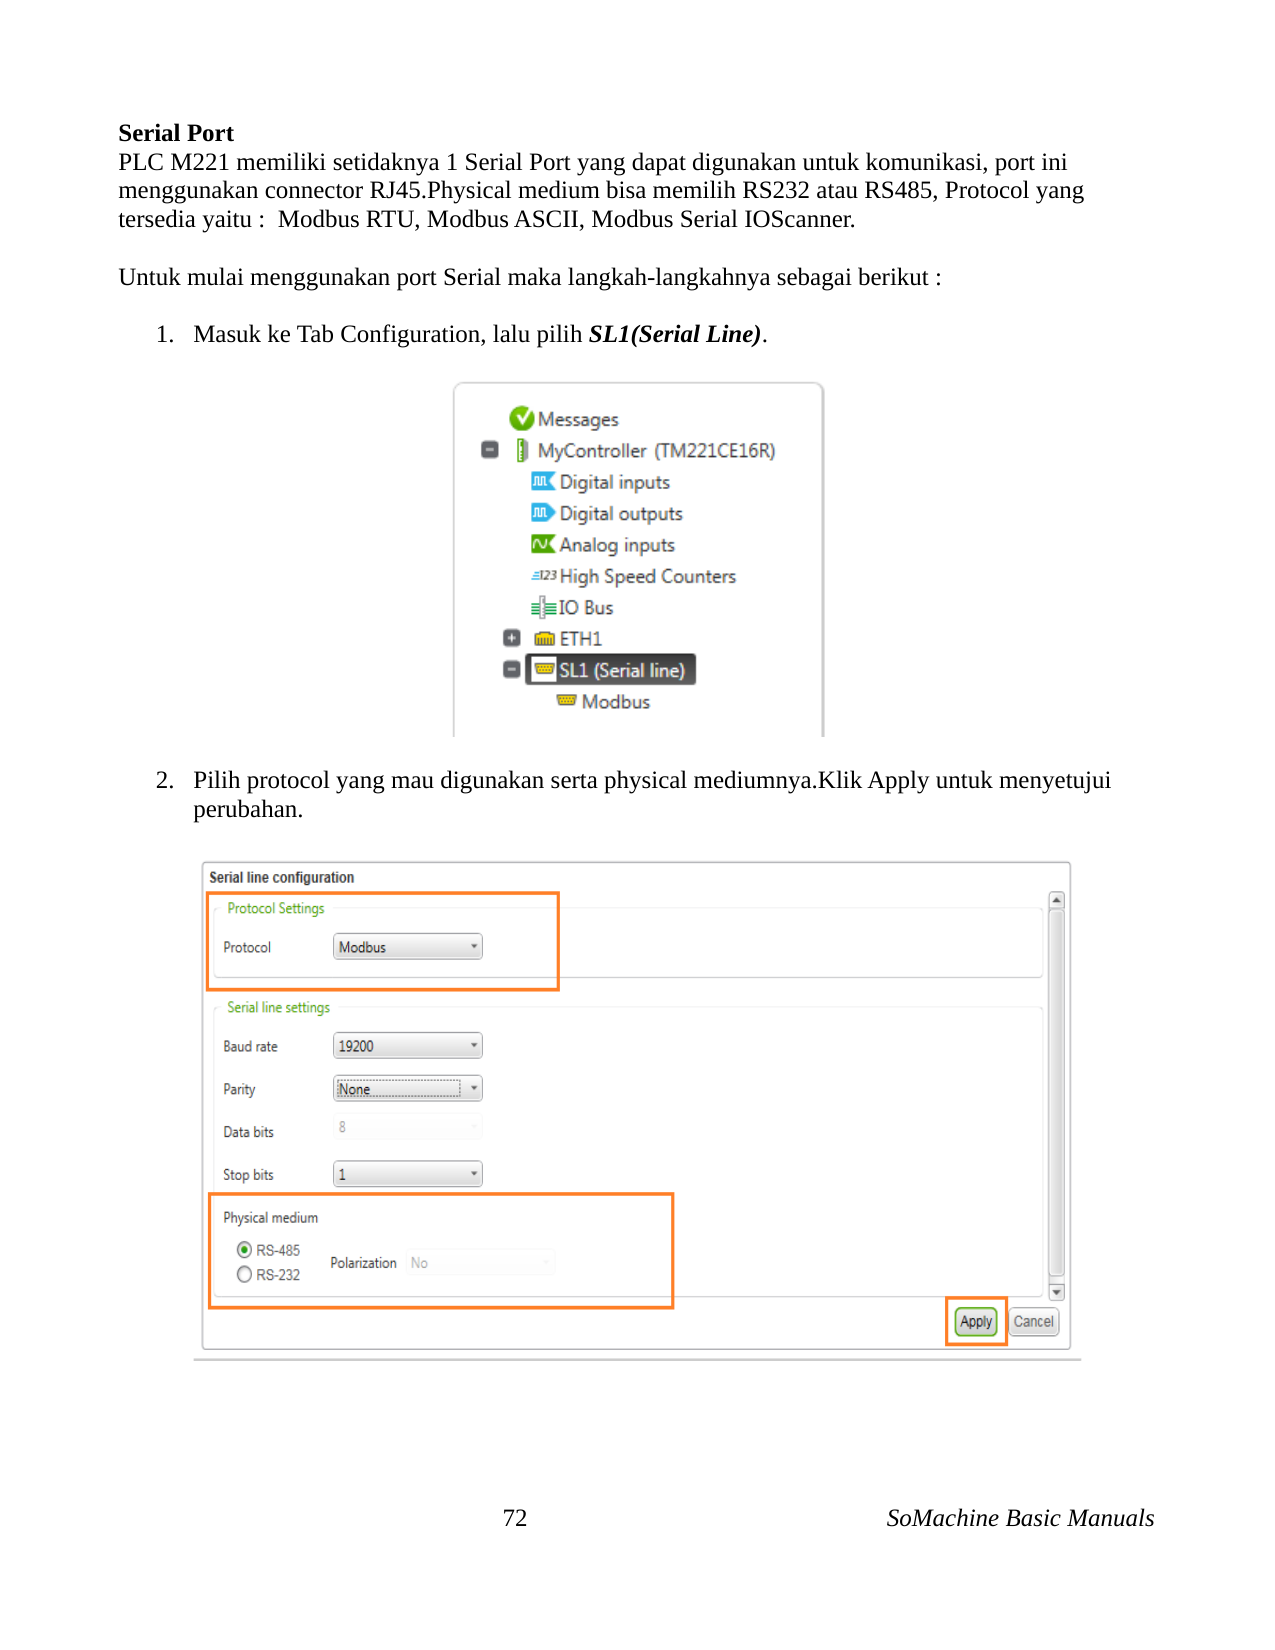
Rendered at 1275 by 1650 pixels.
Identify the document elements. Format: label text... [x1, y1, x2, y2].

list Pilih protocol yang mau digunakan serta physical mediumnya.Klik Apply untuk menyetujui perubahan. [156, 765, 1157, 822]
text Untuk mulai menggunakan port Serial maka langkah-langkahnya sebagai berikut : [118, 262, 1157, 291]
text Serial Port [118, 118, 1157, 147]
picture [193, 851, 1082, 1361]
text PLC M221 memiliki setidaknya 1 Serial Port yang dapat digunakan untuk komunikasi, port ini menggunakan connector RJ45.Physical medium bisa memilih RS232 atau RS485, Protocol yang tersedia yaitu : Modbus RTU, Modbus ASCII, Modbus Serial IOScanner. [118, 147, 1157, 233]
picture [447, 376, 828, 737]
list Masuk ke Tab Configuration, lalu pilih SL1(Serial Line). [156, 319, 1157, 348]
